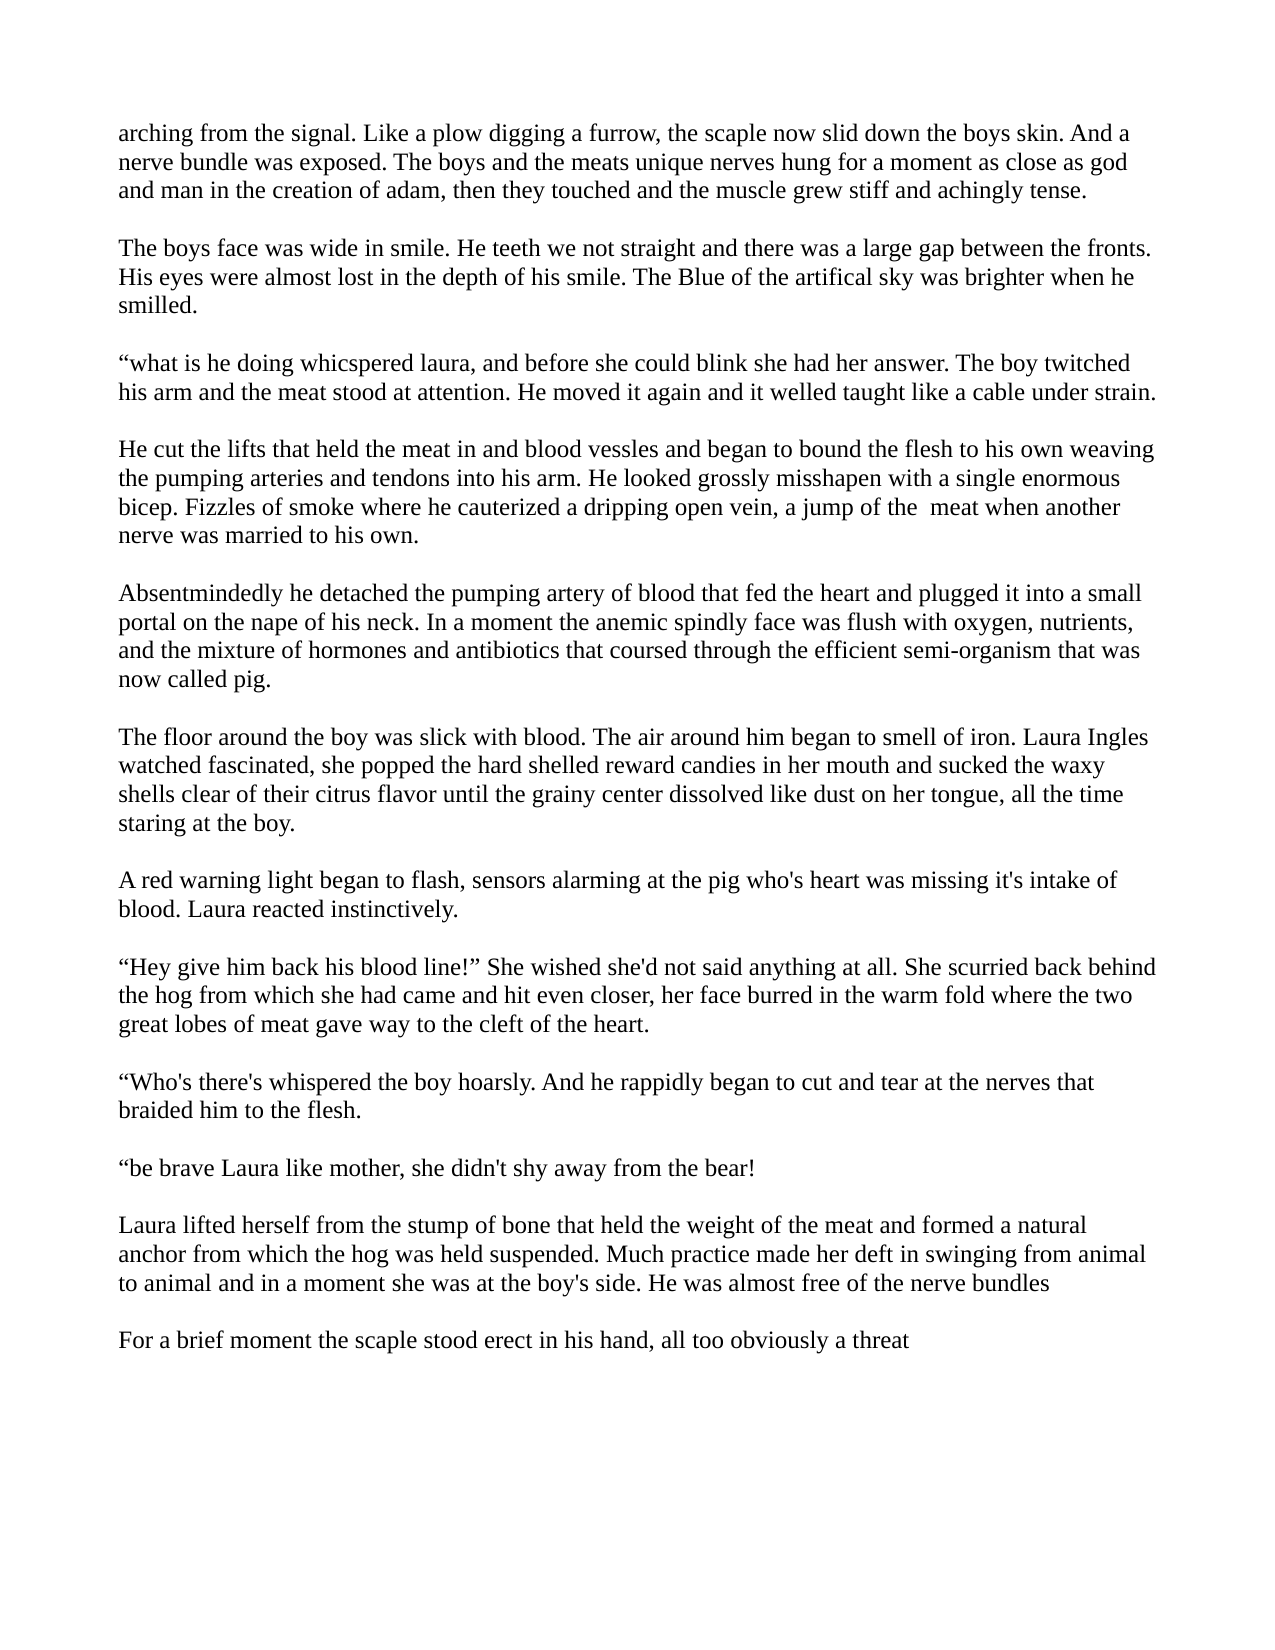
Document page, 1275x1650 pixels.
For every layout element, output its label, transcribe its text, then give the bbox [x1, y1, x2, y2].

text arching from the signal. Like a plow digging a furrow, the scaple now slid down the boys skin. And a nerve bundle was exposed. The boys and the meats unique nerves hung for a moment as close as god and man in the creation of adam, then they touched and the muscle grew stiff and achingly tense. [118, 118, 1157, 204]
text A red warning light began to flash, sensors alarming at the pig who's heart was missing it's intake of blood. Laura reacted instinctively. [118, 866, 1157, 923]
text Laura lifted herself from the stump of bone that held the weight of the meat and formed a natural anchor from which the hog was held suspended. Much practice made her deft in swinging from animal to animal and in a moment she was at the boy's side. He was almost free of the nerve bundles [118, 1211, 1157, 1297]
text The floor around the boy was slick with blood. The air around him began to smell of iron. Laura Ingles watched fascinated, she popped the hard shelled reward candies in her mouth and sucked the waxy shells clear of their citrus flavor until the grainy center dissolved like dust on her tongue, all the time staring at the boy. [118, 722, 1157, 837]
text For a brief moment the scaple stood erect in his hand, all too obviously a threat [118, 1326, 1157, 1354]
text Absentmindedly he detached the pumping artery of blood that fed the heart and plugged it into a small portal on the nape of his neck. In a moment the anemic spindly face was flush with oxygen, nutrients, and the mixture of hormones and antibiotics that coursed through the efficient semi-organism that was now called pig. [118, 578, 1157, 693]
text The boys face was wide in smile. He teeth we not straight and there was a large gap between the fronts. His eyes were almost lost in the depth of his smile. The Blue of the artifical sky was brighter when he smilled. [118, 233, 1157, 319]
text “be brave Laura like mother, she didn't shy away from the bear! [118, 1153, 1157, 1182]
text He cut the lifts that held the meat in and blood vessles and began to bound the flesh to his own weaving the pumping arteries and tendons into his arm. He looked grossly misshapen with a single enormous bicep. Fizzles of smoke where he cauterized a dripping open vein, a jump of the meat when another nerve was married to his own. [118, 434, 1157, 549]
text “what is he doing whicspered laura, and before she could blink she had her answer. The boy twitched his arm and the meat stood at attention. He moved it again and it welled taught like a cable under strain. [118, 348, 1157, 406]
text “Hey give him back his blood line!” She wished she'd not said anything at all. She scurried back behind the hog from which she had came and hit even closer, her face burred in the warm fold where the two great lobes of meat gave way to the cleft of the heart. [118, 952, 1157, 1038]
text “Who's there's whispered the boy hoarsly. And he rappidly began to cut and tear at the nerves that braided him to the flesh. [118, 1067, 1157, 1124]
